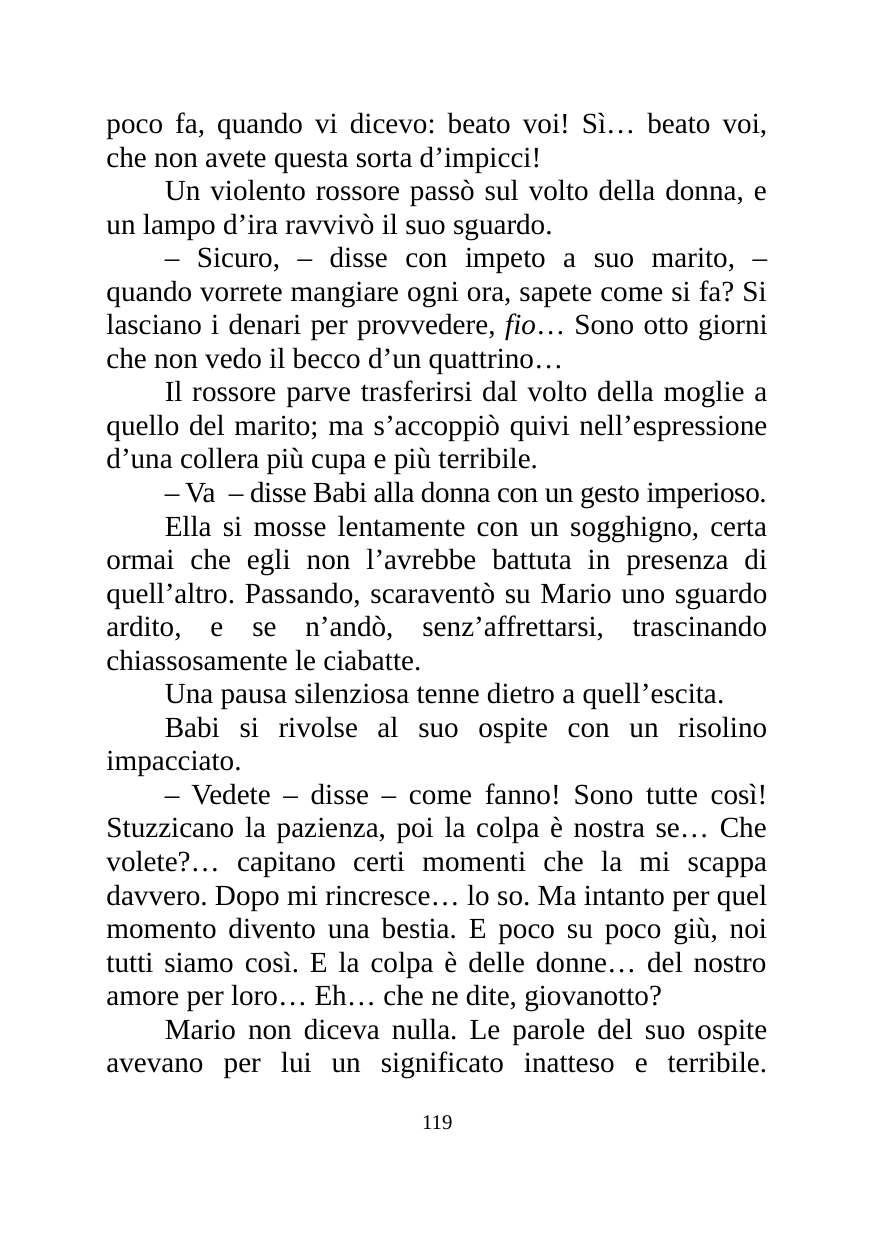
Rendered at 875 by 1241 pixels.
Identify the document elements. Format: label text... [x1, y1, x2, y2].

text Una pausa silenziosa tenne dietro a quell’escita. [106, 676, 768, 710]
text Un violento rossore passò sul volto della donna, e un lampo d’ira ravvivò il suo sguardo. [106, 173, 768, 240]
text Ella si mosse lentamente con un sogghigno, certa ormai che egli non l’avrebbe battuta in presenza di quell’altro. Passando, scaraventò su Mario uno sguardo ardito, e se n’andò, senz’affrettarsi, trascinando chiassosamente le ciabatte. [106, 509, 768, 676]
text Babi si rivolse al suo ospite con un risolino impacciato. [106, 710, 768, 777]
text Il rossore parve trasferirsi dal volto della moglie a quello del marito; ma s’accoppiò quivi nell’espressione d’una collera più cupa e più terribile. [106, 374, 768, 475]
text – Sicuro, – disse con impeto a suo marito, – quando vorrete mangiare ogni ora, sapete come si fa? Si lasciano i denari per provvedere, fio… Sono otto giorni che non vedo il becco d’un quattrino… [106, 240, 768, 374]
text – Vedete – disse – come fanno! Sono tutte così! Stuzzicano la pazienza, poi la colpa è nostra se… Che volete?… capitano certi momenti che la mi scappa davvero. Dopo mi rincresce… lo so. Ma intanto per quel momento divento una bestia. E poco su poco giù, noi tutti siamo così. E la colpa è delle donne… del nostro amore per loro… Eh… che ne dite, giovanotto? [106, 777, 768, 1012]
text poco fa, quando vi dicevo: beato voi! Sì… beato voi, che non avete questa sorta d’impicci! [106, 106, 768, 173]
text – Va – disse Babi alla donna con un gesto imperioso. [106, 475, 768, 509]
text Mario non diceva nulla. Le parole del suo ospite avevano per lui un significato inatteso e terribile. [106, 1012, 768, 1079]
